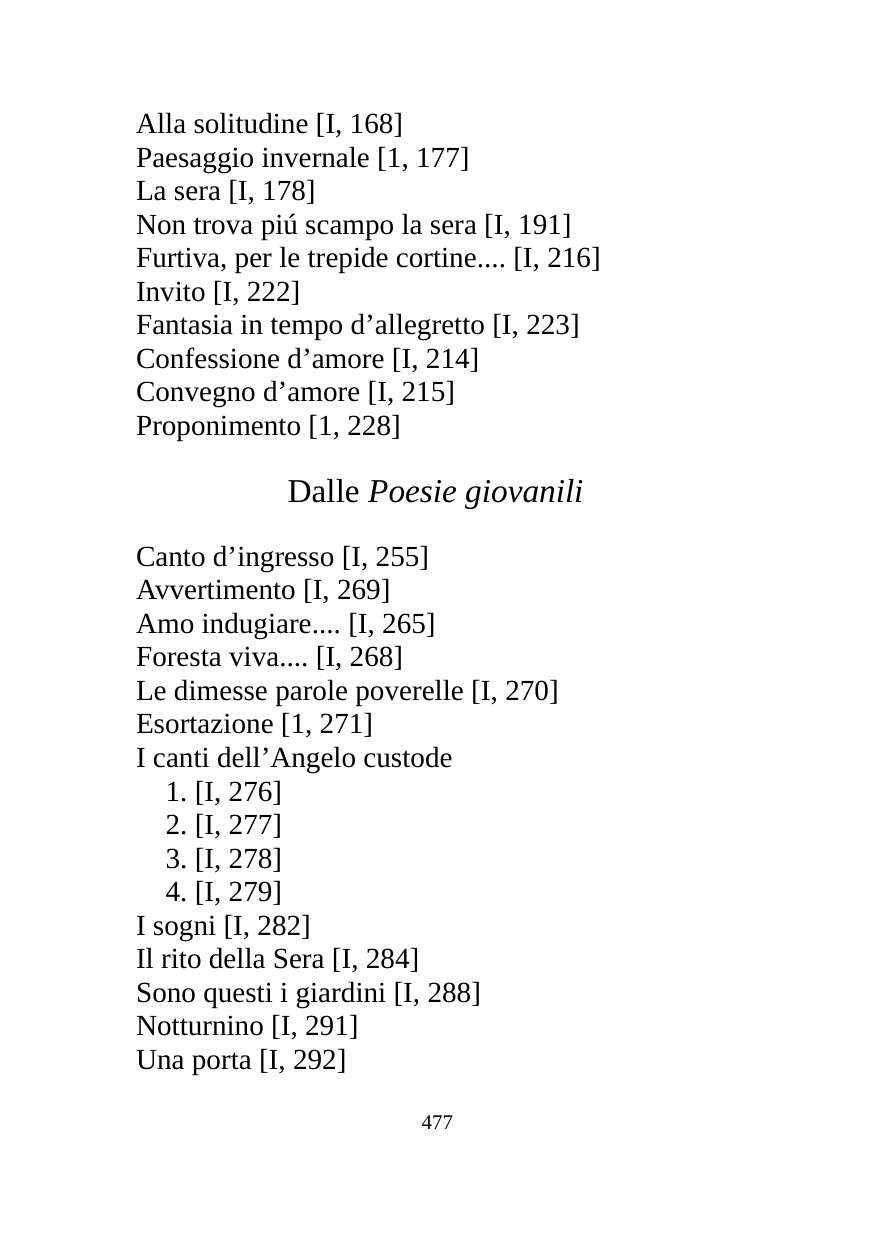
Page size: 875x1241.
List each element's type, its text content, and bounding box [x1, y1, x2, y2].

text Dalle Poesie giovanili [106, 471, 768, 509]
text La sera [I, 178] [106, 173, 768, 207]
text Fantasia in tempo d’allegretto [I, 223] [106, 307, 768, 341]
text Esortazione [1, 271] [106, 707, 768, 740]
text Proponimento [1, 228] [106, 408, 768, 442]
text I sogni [I, 282] [106, 908, 768, 941]
text Foresta viva.... [I, 268] [106, 639, 768, 673]
text 2. [I, 277] [106, 807, 768, 841]
text 4. [I, 279] [106, 874, 768, 908]
text Le dimesse parole poverelle [I, 270] [106, 673, 768, 707]
text Confessione d’amore [I, 214] [106, 341, 768, 374]
text Canto d’ingresso [I, 255] [106, 539, 768, 572]
text Il rito della Sera [I, 284] [106, 941, 768, 975]
text 1. [I, 276] [106, 774, 768, 807]
text Notturnino [I, 291] [106, 1008, 768, 1042]
text 3. [I, 278] [106, 841, 768, 874]
text Sono questi i giardini [I, 288] [106, 975, 768, 1008]
text Invito [I, 222] [106, 274, 768, 307]
text Convegno d’amore [I, 215] [106, 374, 768, 408]
text Una porta [I, 292] [106, 1042, 768, 1076]
text Amo indugiare.... [I, 265] [106, 606, 768, 639]
text I canti dell’Angelo custode [106, 740, 768, 774]
text Paesaggio invernale [1, 177] [106, 140, 768, 173]
text Avvertimento [I, 269] [106, 572, 768, 606]
text Alla solitudine [I, 168] [106, 106, 768, 140]
text Non trova piú scampo la sera [I, 191] [106, 207, 768, 240]
text Furtiva, per le trepide cortine.... [I, 216] [106, 240, 768, 274]
